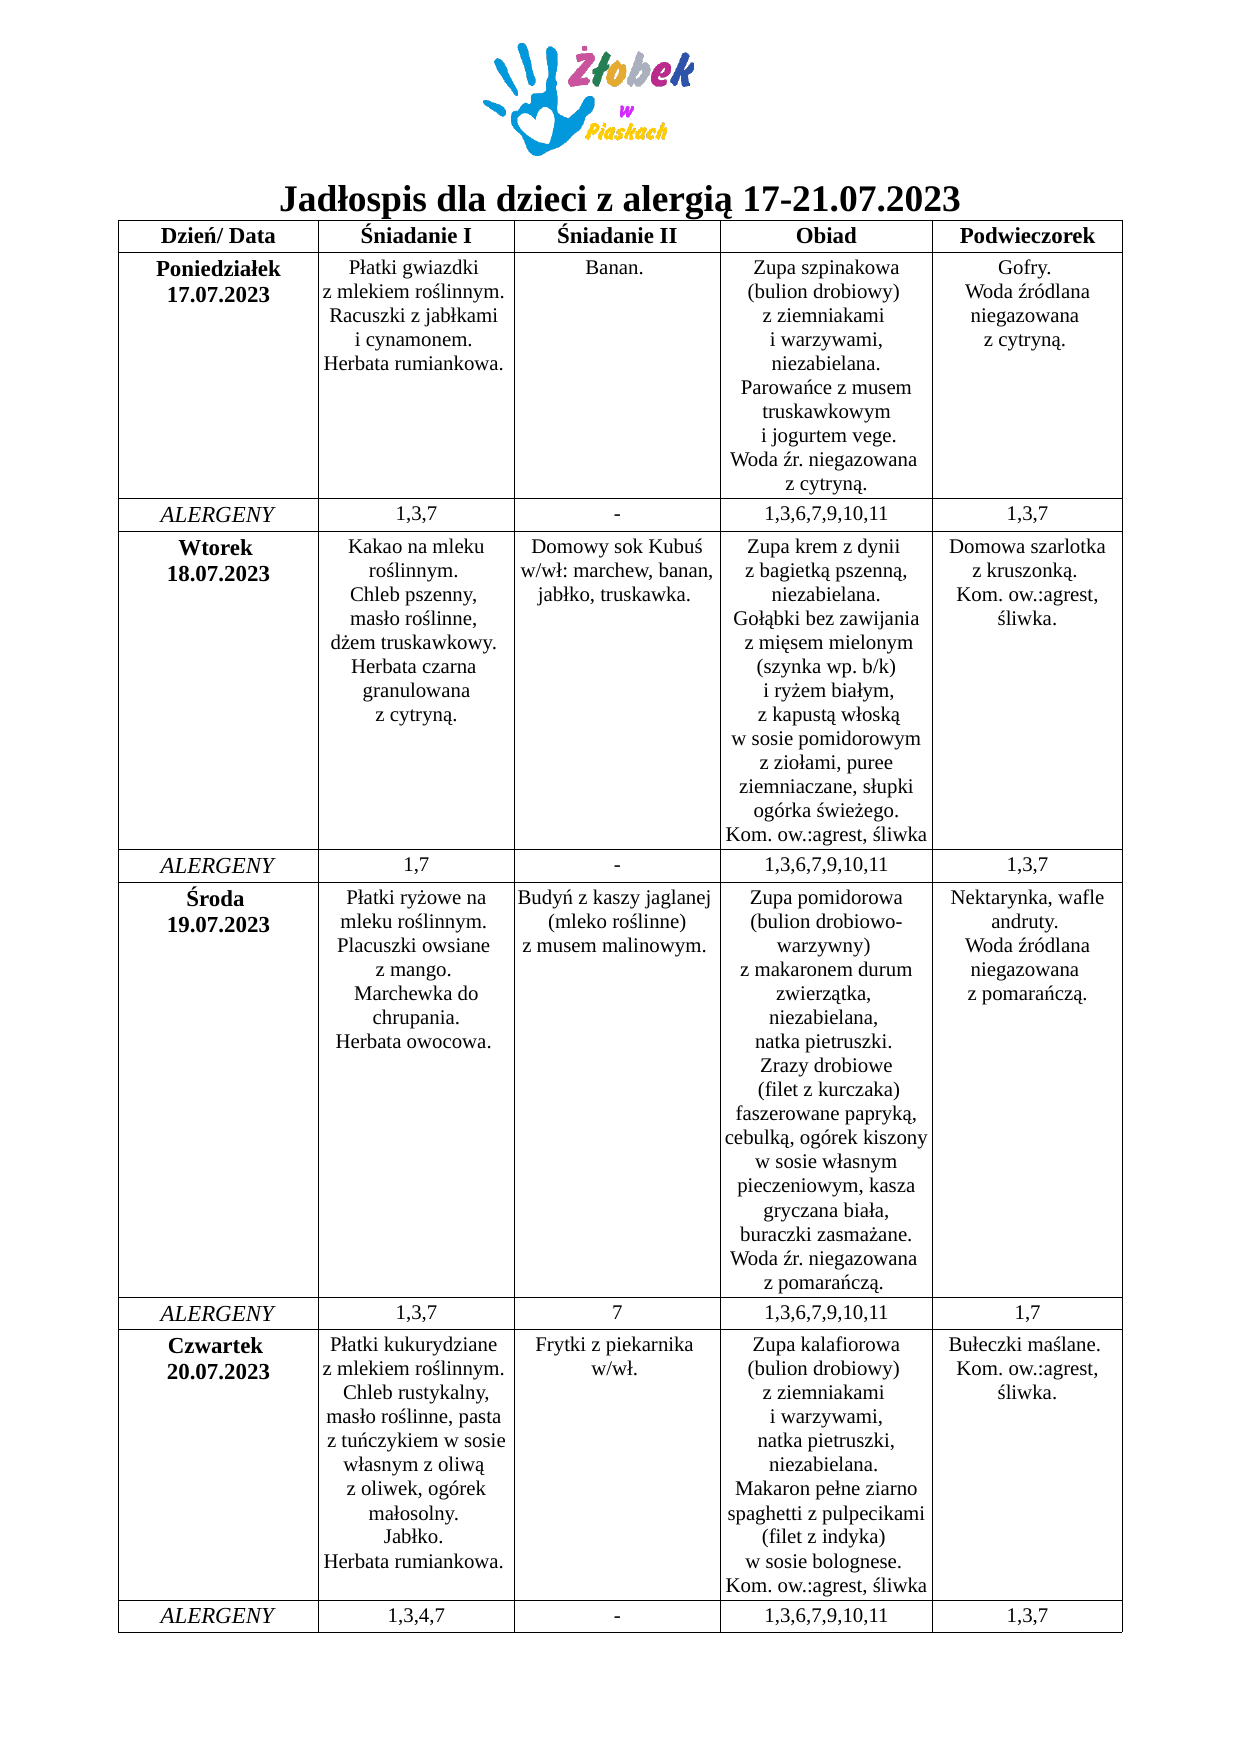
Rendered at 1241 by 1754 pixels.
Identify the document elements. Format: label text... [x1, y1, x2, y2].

table_cell Domowy sok Kubuś w/wł: marchew, banan, jabłko, truskawka. [515, 532, 720, 849]
table_cell Zupa kalafiorowa (bulion drobiowy) z ziemniakami i warzywami, natka pietruszki, niezabielana. Makaron pełne ziarno spaghetti z pulpecikami (filet z indyka) w sosie bolognese. Kom. ow.:agrest, śliwka [721, 1330, 932, 1599]
table_cell Zupa szpinakowa (bulion drobiowy) z ziemniakami i warzywami, niezabielana. Parowańce z musem truskawkowym i jogurtem vege. Woda źr. niegazowana z cytryną. [721, 253, 932, 498]
table_header Dzień/ Data [119, 221, 318, 252]
table_header Śniadanie I [319, 221, 514, 252]
table_cell Płatki kukurydziane z mlekiem roślinnym. Chleb rustykalny, masło roślinne, pasta z tuńczykiem w sosie własnym z oliwą z oliwek, ogórek małosolny. Jabłko. Herbata rumiankowa. [319, 1330, 514, 1599]
text Jadłospis dla dzieci z alergią 17-21.07.2023 [118, 176, 1122, 219]
table_cell Czwartek 20.07.2023 [119, 1330, 318, 1599]
table_header Śniadanie II [515, 221, 720, 252]
table_cell Kakao na mleku roślinnym. Chleb pszenny, masło roślinne, dżem truskawkowy. Herbata czarna granulowana z cytryną. [319, 532, 514, 849]
table_cell 1,3,7 [933, 499, 1122, 531]
table_cell - [515, 499, 720, 531]
table_header Obiad [721, 221, 932, 252]
table_cell 1,7 [319, 850, 514, 882]
table_cell Poniedziałek 17.07.2023 [119, 253, 318, 498]
table_cell Frytki z piekarnika w/wł. [515, 1330, 720, 1599]
table_cell 1,3,6,7,9,10,11 [721, 499, 932, 531]
table_cell ALERGENY [119, 850, 318, 882]
table_cell - [515, 1601, 720, 1632]
table_cell Płatki ryżowe na mleku roślinnym. Placuszki owsiane z mango. Marchewka do chrupania. Herbata owocowa. [319, 883, 514, 1297]
table_cell Zupa krem z dynii z bagietką pszenną, niezabielana. Gołąbki bez zawijania z mięsem mielonym (szynka wp. b/k) i ryżem białym, z kapustą włoską w sosie pomidorowym z ziołami, puree ziemniaczane, słupki ogórka świeżego. Kom. ow.:agrest, śliwka [721, 532, 932, 849]
table_cell Wtorek 18.07.2023 [119, 532, 318, 849]
table_cell 1,7 [933, 1298, 1122, 1329]
table_cell 1,3,7 [933, 1601, 1122, 1632]
table_cell - [515, 850, 720, 882]
table_cell ALERGENY [119, 1298, 318, 1329]
table_header Podwieczorek [933, 221, 1122, 252]
table_cell Bułeczki maślane. Kom. ow.:agrest, śliwka. [933, 1330, 1122, 1599]
table_cell Domowa szarlotka z kruszonką. Kom. ow.:agrest, śliwka. [933, 532, 1122, 849]
table_cell Nektarynka, wafle andruty. Woda źródlana niegazowana z pomarańczą. [933, 883, 1122, 1297]
table_cell Gofry. Woda źródlana niegazowana z cytryną. [933, 253, 1122, 498]
table_cell 1,3,6,7,9,10,11 [721, 850, 932, 882]
table_cell Zupa pomidorowa (bulion drobiowo-warzywny) z makaronem durum zwierzątka, niezabielana, natka pietruszki. Zrazy drobiowe (filet z kurczaka) faszerowane papryką, cebulką, ogórek kiszony w sosie własnym pieczeniowym, kasza gryczana biała, buraczki zasmażane. Woda źr. niegazowana z pomarańczą. [721, 883, 932, 1297]
table_cell 1,3,4,7 [319, 1601, 514, 1632]
table_cell ALERGENY [119, 1601, 318, 1632]
table_cell Budyń z kaszy jaglanej (mleko roślinne) z musem malinowym. [515, 883, 720, 1297]
table_cell Środa 19.07.2023 [119, 883, 318, 1297]
table_cell 1,3,7 [319, 1298, 514, 1329]
table_cell Banan. [515, 253, 720, 498]
table_cell ALERGENY [119, 499, 318, 531]
table_cell 1,3,6,7,9,10,11 [721, 1298, 932, 1329]
table_cell 1,3,7 [933, 850, 1122, 882]
picture [518, 108, 554, 143]
table_cell Płatki gwiazdki z mlekiem roślinnym. Racuszki z jabłkami i cynamonem. Herbata rumiankowa. [319, 253, 514, 498]
table_cell 7 [515, 1298, 720, 1329]
table_cell 1,3,7 [319, 499, 514, 531]
picture [483, 43, 694, 156]
table_cell 1,3,6,7,9,10,11 [721, 1601, 932, 1632]
